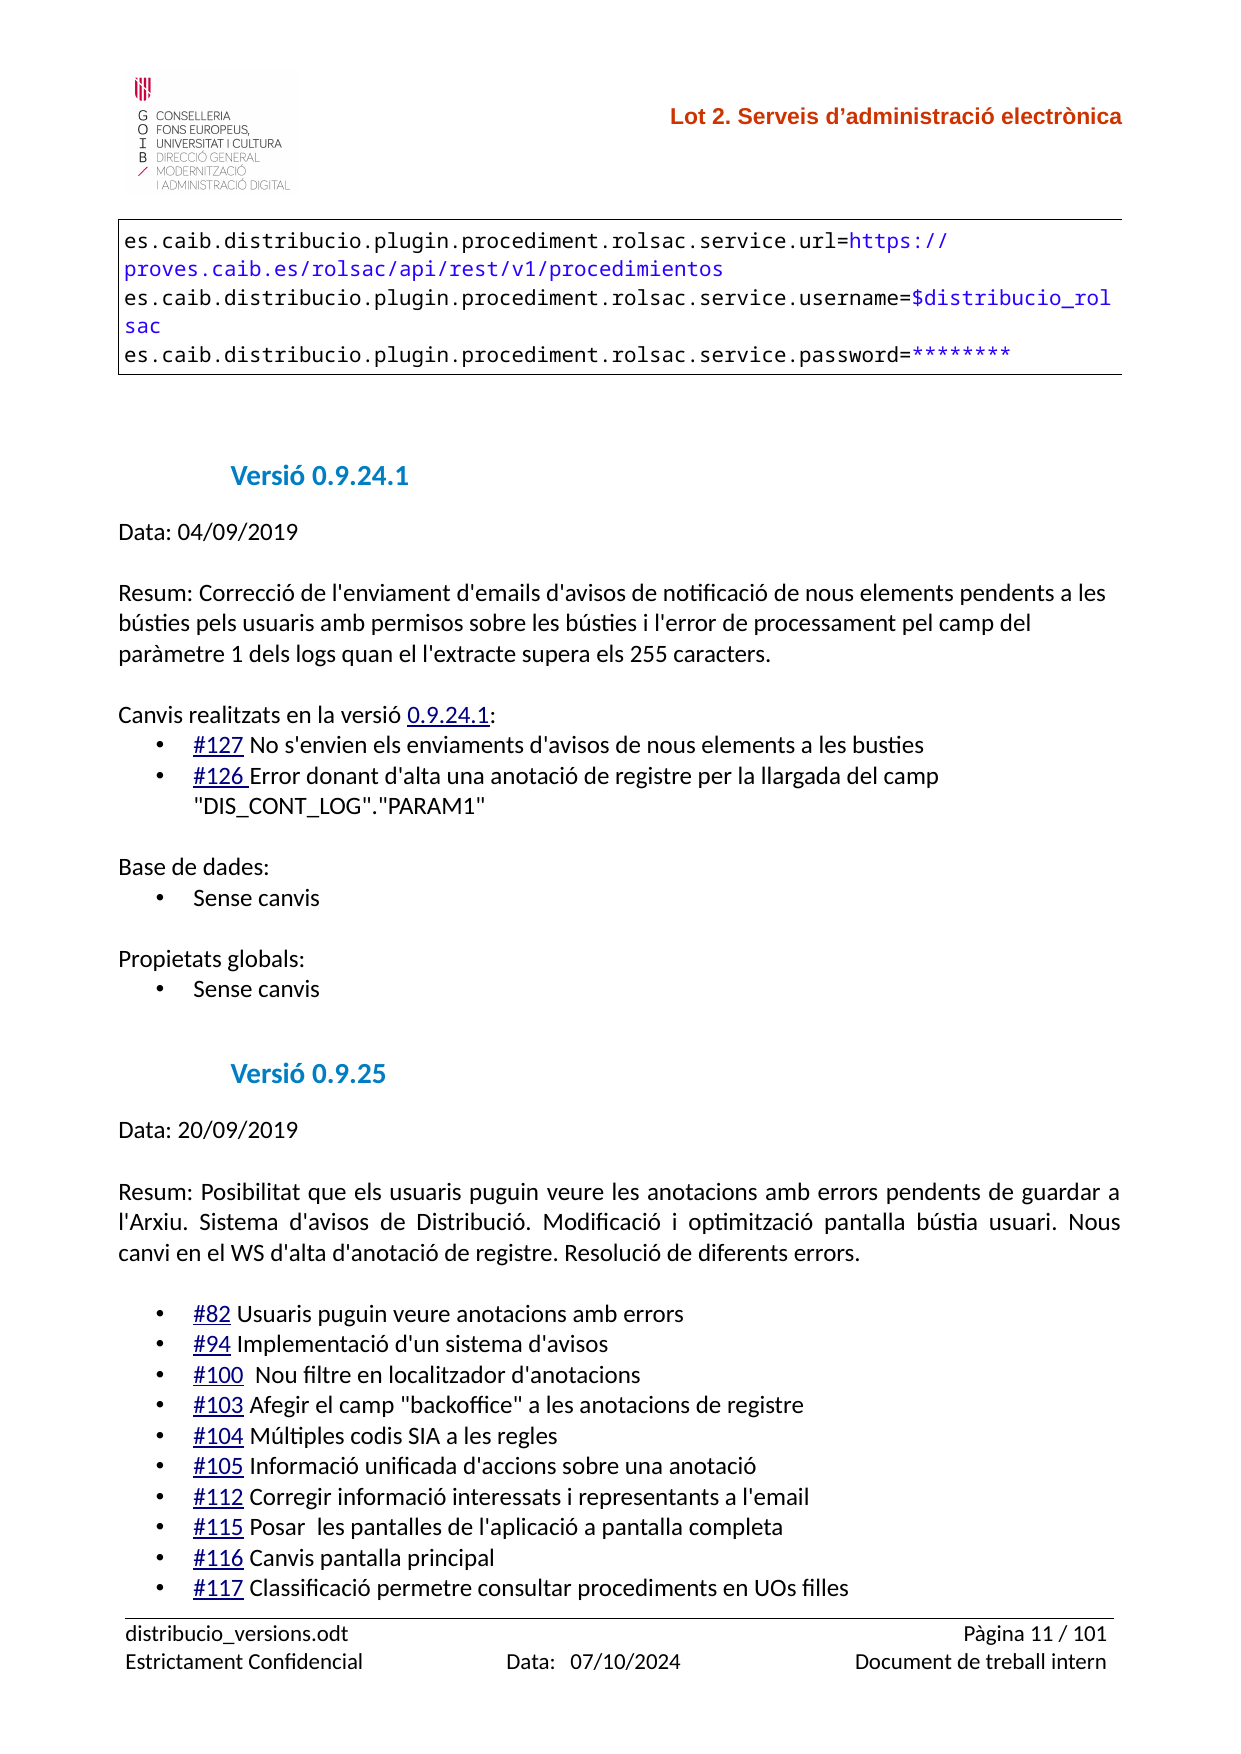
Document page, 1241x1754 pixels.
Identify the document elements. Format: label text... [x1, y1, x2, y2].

subtitle Versió 0.9.25 [153, 1055, 1122, 1091]
list #126 Error donant d'alta una anotació de registre per la llargada del camp "DIS_CONT_LOG"."PARAM1" [156, 760, 1122, 821]
list #105 Informació unificada d'accions sobre una anotació [156, 1450, 1122, 1481]
list #127 No s'envien els enviaments d'avisos de nous elements a les busties [156, 729, 1122, 760]
list #100 Nou filtre en localitzador d'anotacions [156, 1359, 1122, 1389]
text Propietats globals: [118, 943, 1122, 974]
text Data: 04/09/2019 [118, 516, 1122, 546]
text Resum: Correcció de l'enviament d'emails d'avisos de notificació de nous elements pendents a les bústies pels usuaris amb permisos sobre les bústies i l'error de processament pel camp del paràmetre 1 dels logs quan el l'extracte supera els 255 caracters. [118, 577, 1122, 668]
list #94 Implementació d'un sistema d'avisos [156, 1328, 1122, 1359]
subtitle Versió 0.9.24.1 [153, 457, 1122, 492]
list #112 Corregir informació interessats i representants a l'email [156, 1481, 1122, 1511]
table_header es.caib.distribucio.plugin.procediment.rolsac.service.url=https://proves.caib.es/rolsac/api/rest/v1/procedimientos es.caib.distribucio.plugin.procediment.rolsac.service.username=$distribucio_rolsac es.caib.distribucio.plugin.procediment.rolsac.service.password=******** [119, 220, 1122, 374]
picture [126, 70, 299, 197]
list #103 Afegir el camp "backoffice" a les anotacions de registre [156, 1389, 1122, 1420]
text Resum: Posibilitat que els usuaris puguin veure les anotacions amb errors pendents de guardar a l'Arxiu. Sistema d'avisos de Distribució. Modificació i optimització pantalla bústia usuari. Nous canvi en el WS d'alta d'anotació de registre. Resolució de diferents errors. [118, 1176, 1122, 1267]
list Sense canvis [156, 882, 1122, 913]
list #117 Classificació permetre consultar procediments en UOs filles [156, 1572, 1122, 1603]
text Base de dades: [118, 852, 1122, 882]
list Sense canvis [156, 974, 1122, 1004]
text Canvis realitzats en la versió 0.9.24.1: [118, 699, 1122, 729]
list #104 Múltiples codis SIA a les regles [156, 1420, 1122, 1450]
list #115 Posar les pantalles de l'aplicació a pantalla completa [156, 1511, 1122, 1542]
list #116 Canvis pantalla principal [156, 1542, 1122, 1572]
text Data: 20/09/2019 [118, 1114, 1122, 1145]
list #82 Usuaris puguin veure anotacions amb errors [156, 1298, 1122, 1328]
